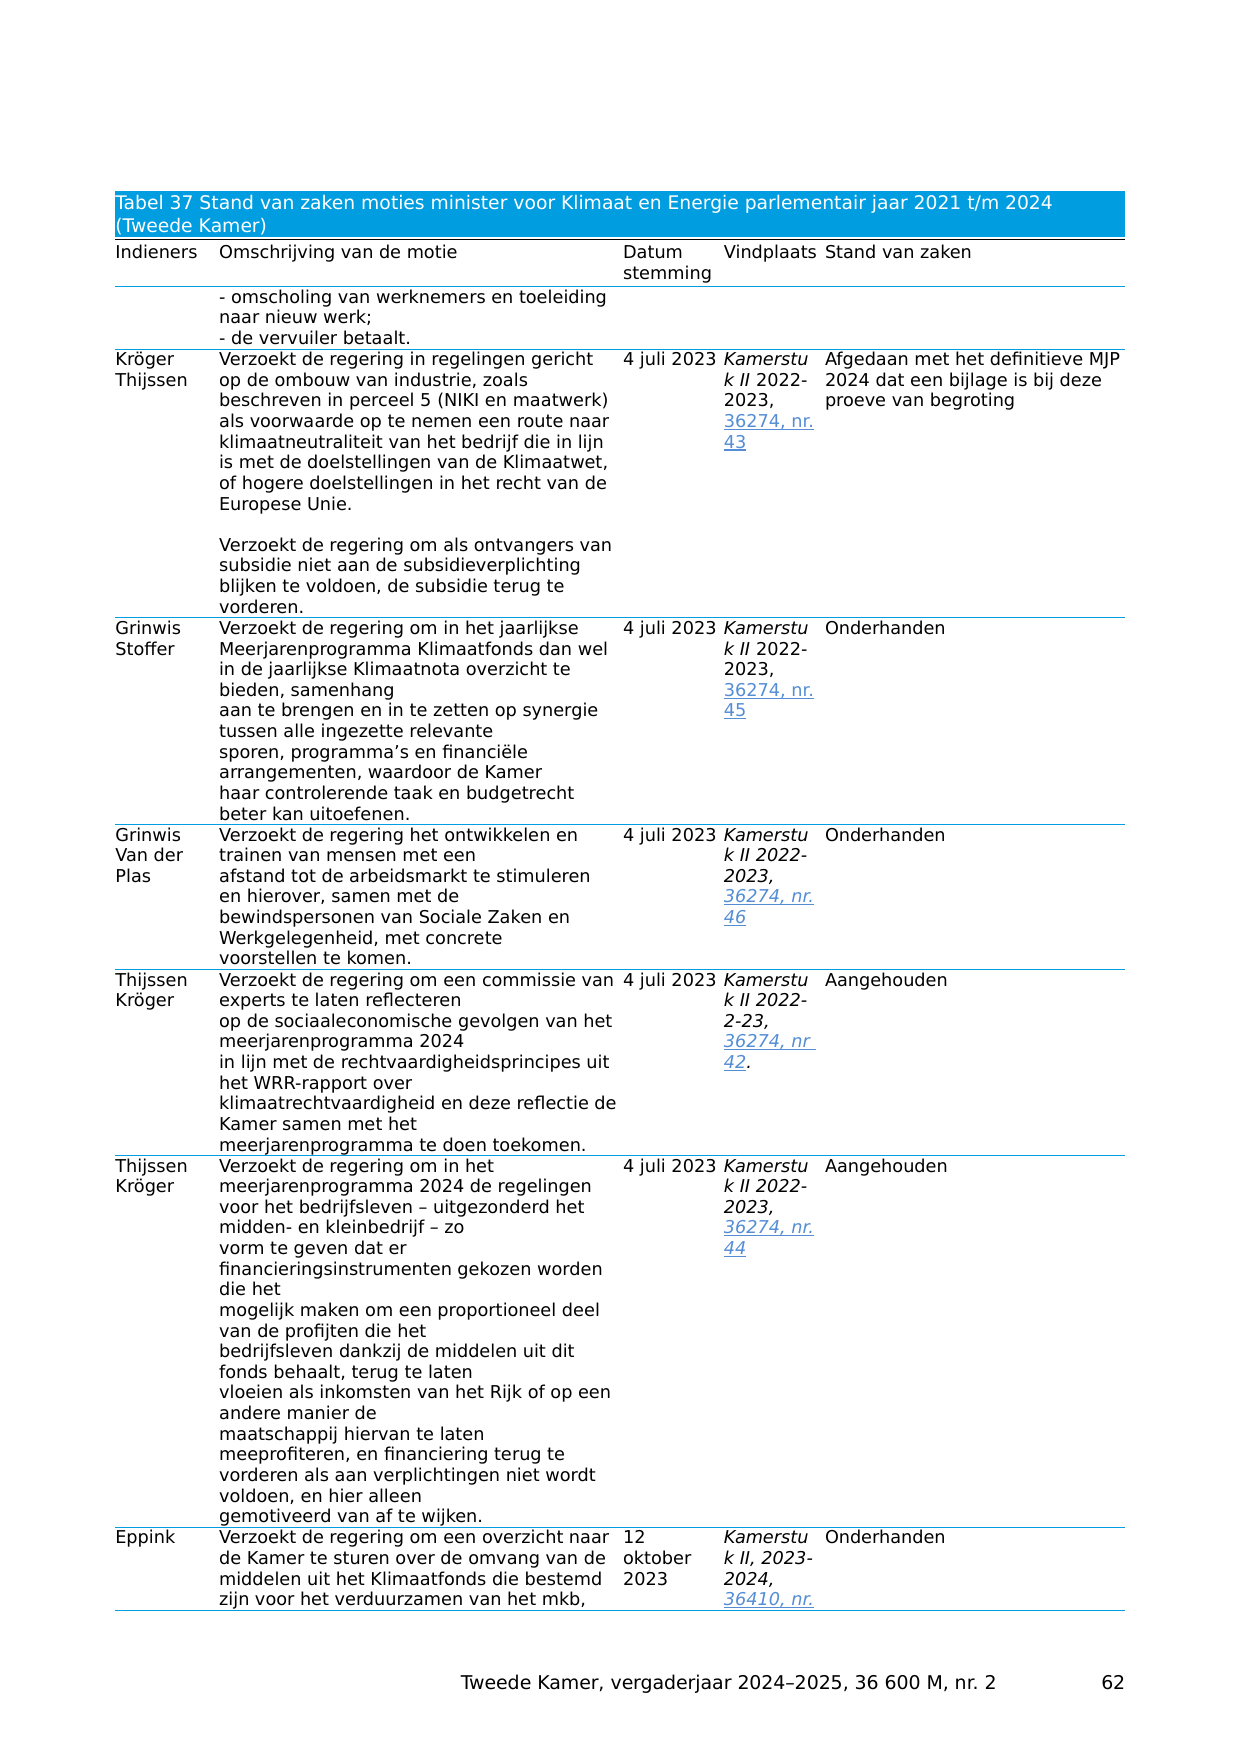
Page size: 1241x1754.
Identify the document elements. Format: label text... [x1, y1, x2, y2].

table_cell [822, 287, 1125, 349]
table_cell Onderhanden [822, 1528, 1125, 1610]
table_cell 4 juli 2023 [620, 970, 721, 1155]
table_cell Eppink [115, 1528, 216, 1610]
table_cell Verzoekt de regering het ontwikkelen en trainen van mensen met een afstand tot de arbeidsmarkt te stimuleren en hierover, samen met de bewindspersonen van Sociale Zaken en Werkgelegenheid, met concrete voorstellen te komen. [216, 825, 620, 969]
table_cell Kamerstuk II 2022-2023, 36274, nr. 46 [721, 825, 822, 969]
table_cell 4 juli 2023 [620, 618, 721, 824]
table_cell Kamerstuk II 2022-2023, 36274, nr. 43 [721, 350, 822, 617]
table_cell Aangehouden [822, 970, 1125, 1155]
table_cell Stand van zaken [822, 240, 1125, 286]
table_cell Grinwis Van der Plas [115, 825, 216, 969]
table_cell Datum stemming [620, 240, 721, 286]
table_cell Aangehouden [822, 1156, 1125, 1527]
table_cell Thijssen Kröger [115, 970, 216, 1155]
table_cell Grinwis Stoffer [115, 618, 216, 824]
table_cell Verzoekt de regering om in het jaarlijkse Meerjarenprogramma Klimaatfonds dan wel in de jaarlijkse Klimaatnota overzicht te bieden, samenhang aan te brengen en in te zetten op synergie tussen alle ingezette relevante sporen, programma’s en financiële arrangementen, waardoor de Kamer haar controlerende taak en budgetrecht beter kan uitoefenen. [216, 618, 620, 824]
table_cell Vindplaats [721, 240, 822, 286]
table_cell Kamerstuk II 2022-2023, 36274, nr. 44 [721, 1156, 822, 1527]
table_cell [620, 287, 721, 349]
table_cell Verzoekt de regering in regelingen gericht op de ombouw van industrie, zoals beschreven in perceel 5 (NIKI en maatwerk) als voorwaarde op te nemen een route naar klimaatneutraliteit van het bedrijf die in lijn is met de doelstellingen van de Klimaatwet, of hogere doelstellingen in het recht van de Europese Unie. Verzoekt de regering om als ontvangers van subsidie niet aan de subsidieverplichting blijken te voldoen, de subsidie terug te vorderen. [216, 350, 620, 617]
table_cell Thijssen Kröger [115, 1156, 216, 1527]
table_cell Verzoekt de regering om een overzicht naar de Kamer te sturen over de omvang van de middelen uit het Klimaatfonds die bestemd zijn voor het verduurzamen van het mkb, [216, 1528, 620, 1610]
table_cell Verzoekt de regering om in het meerjarenprogramma 2024 de regelingen voor het bedrijfsleven – uitgezonderd het midden- en kleinbedrijf – zo vorm te geven dat er financieringsinstrumenten gekozen worden die het mogelijk maken om een proportioneel deel van de profijten die het bedrijfsleven dankzij de middelen uit dit fonds behaalt, terug te laten vloeien als inkomsten van het Rijk of op een andere manier de maatschappij hiervan te laten meeprofiteren, en financiering terug te vorderen als aan verplichtingen niet wordt voldoen, en hier alleen gemotiveerd van af te wijken. [216, 1156, 620, 1527]
table_cell Kröger Thijssen [115, 350, 216, 617]
table_cell 4 juli 2023 [620, 825, 721, 969]
table_cell Afgedaan met het definitieve MJP 2024 dat een bijlage is bij deze proeve van begroting [822, 350, 1125, 617]
table_cell Kamerstuk II 2022-2023, 36274, nr. 45 [721, 618, 822, 824]
table_cell 12 oktober 2023 [620, 1528, 721, 1610]
table_cell [115, 287, 216, 349]
table_cell Omschrijving van de motie [216, 240, 620, 286]
table_cell Indieners [115, 240, 216, 286]
table_cell - omscholing van werknemers en toeleiding naar nieuw werk; - de vervuiler betaalt. [216, 287, 620, 349]
table_cell Kamerstuk II 2022-2-23, 36274, nr 42. [721, 970, 822, 1155]
table_cell 4 juli 2023 [620, 350, 721, 617]
table_cell Kamerstuk II, 2023-2024, 36410, nr. [721, 1528, 822, 1610]
table_cell Onderhanden [822, 825, 1125, 969]
table_cell Verzoekt de regering om een commissie van experts te laten reflecteren op de sociaaleconomische gevolgen van het meerjarenprogramma 2024 in lijn met de rechtvaardigheidsprincipes uit het WRR-rapport over klimaatrechtvaardigheid en deze reflectie de Kamer samen met het meerjarenprogramma te doen toekomen. [216, 970, 620, 1155]
table_cell 4 juli 2023 [620, 1156, 721, 1527]
table_cell Onderhanden [822, 618, 1125, 824]
table_cell [721, 287, 822, 349]
